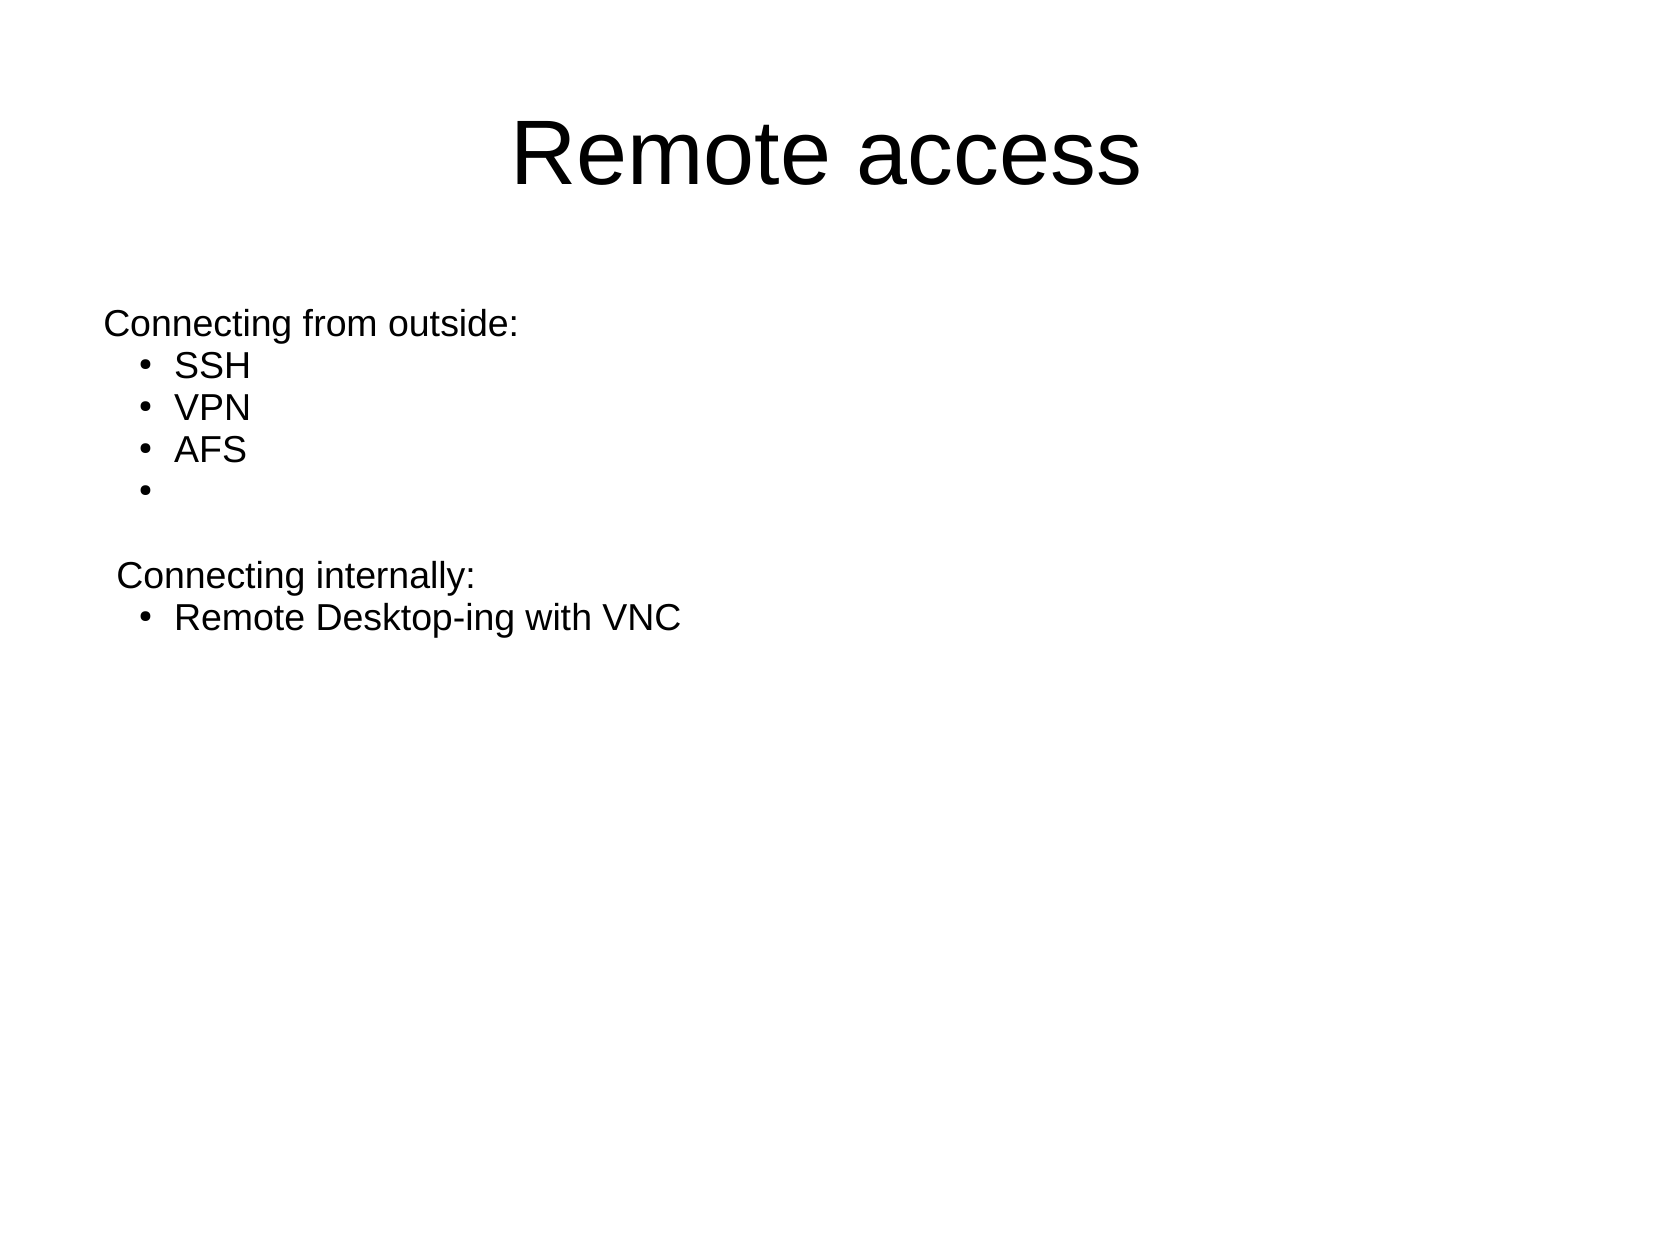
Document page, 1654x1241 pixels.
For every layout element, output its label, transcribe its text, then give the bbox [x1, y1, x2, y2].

text_box Connecting from outside: SSH VPN AFS Connecting internally: Remote Desktop-ing with VNC [88, 295, 1625, 709]
title Remote access [82, 56, 1571, 250]
